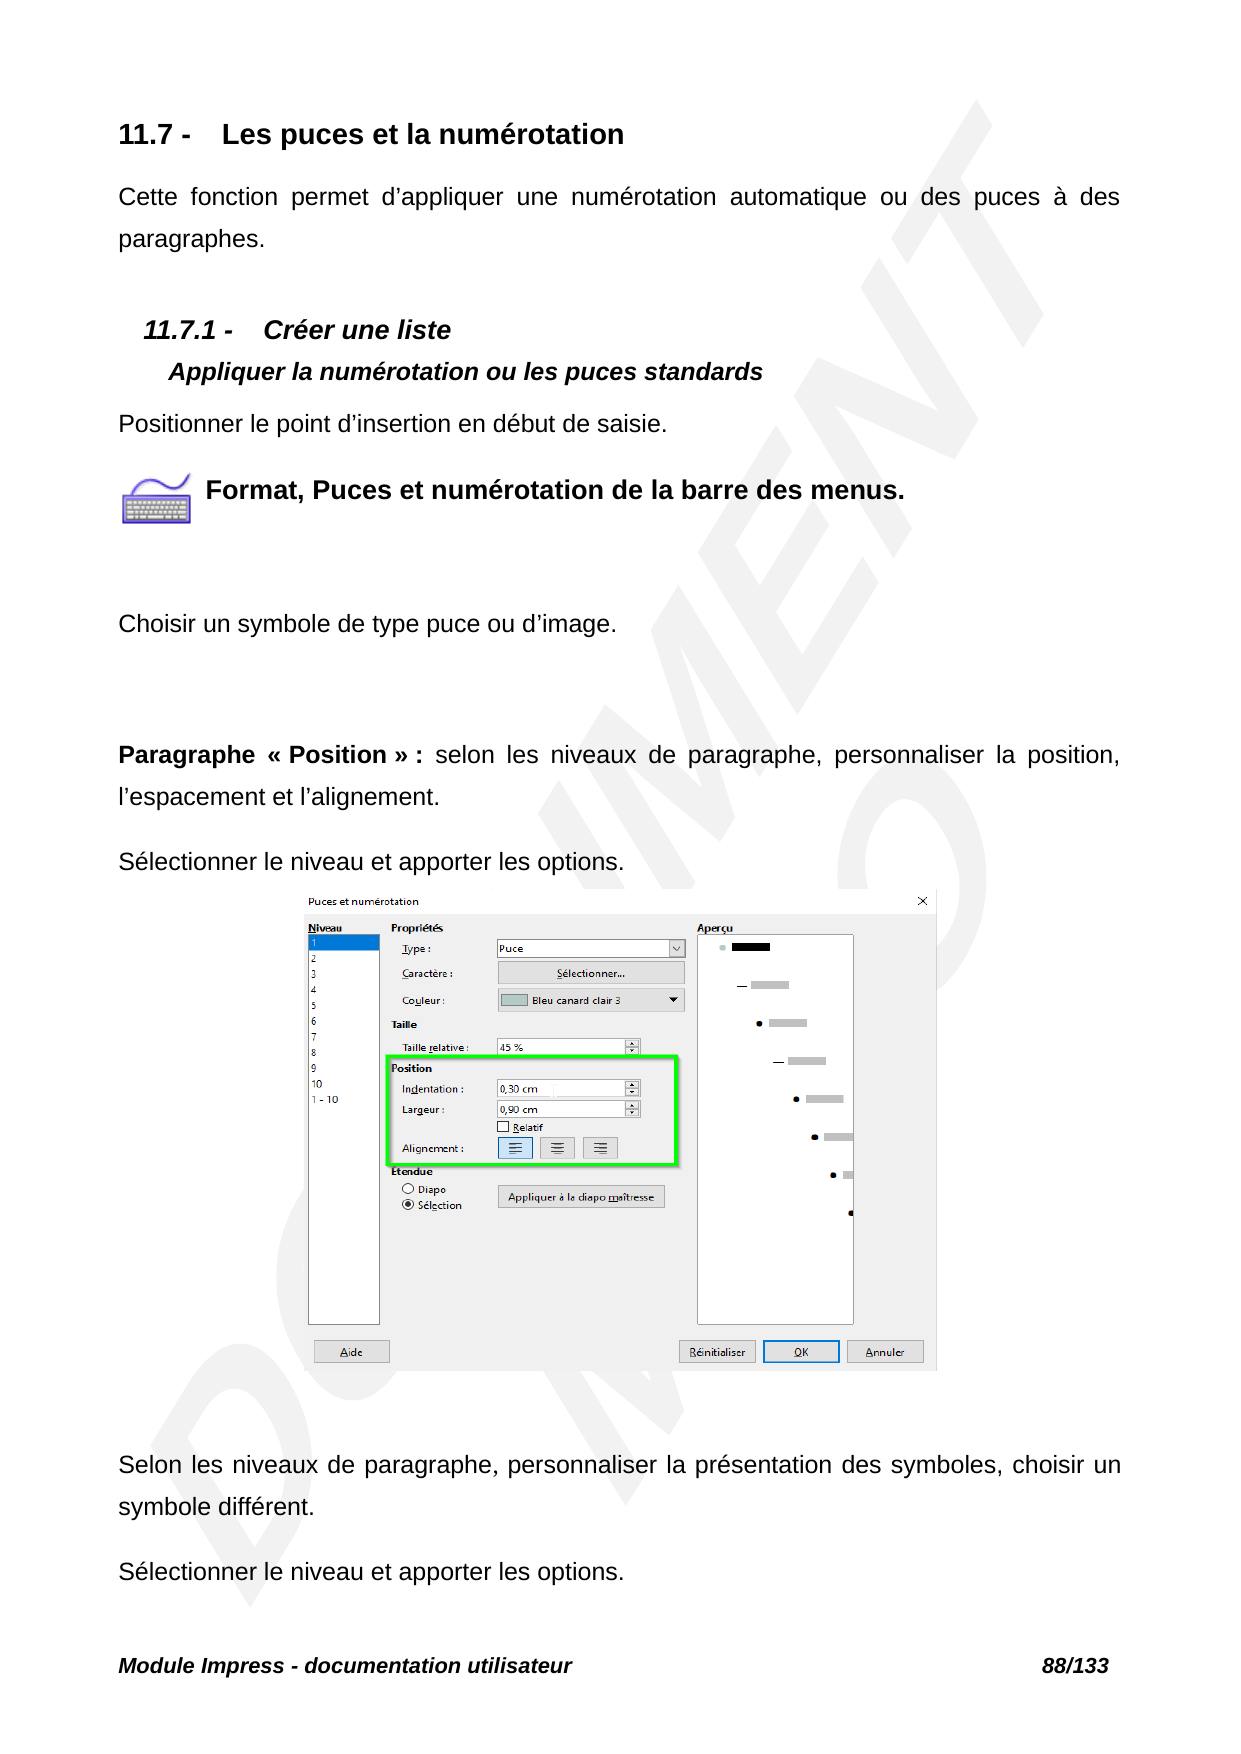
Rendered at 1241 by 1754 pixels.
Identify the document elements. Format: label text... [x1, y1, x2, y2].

text Cette fonction permet d’appliquer une numérotation automatique ou des puces à des paragraphes. [118, 182, 1122, 252]
picture [118, 463, 194, 538]
picture [303, 889, 937, 1371]
text Format, Puces et numérotation de la barre des menus. [194, 475, 1122, 505]
text Selon les niveaux de paragraphe, personnaliser la présentation des symboles, choisir un symbole différent. [118, 1450, 1122, 1520]
text Sélectionner le niveau et apporter les options. [118, 848, 1122, 876]
subtitle Appliquer la numérotation ou les puces standards [168, 358, 1122, 386]
text Paragraphe « Position » : selon les niveaux de paragraphe, personnaliser la position, l’espacement et l’alignement. [118, 741, 1122, 810]
text Positionner le point d’insertion en début de saisie. [118, 409, 1122, 437]
text Sélectionner le niveau et apporter les options. [118, 1558, 1122, 1586]
subtitle Les puces et la numérotation [118, 118, 1122, 151]
subtitle Créer une liste [143, 315, 1122, 345]
text Choisir un symbole de type puce ou d’image. [118, 609, 1122, 637]
